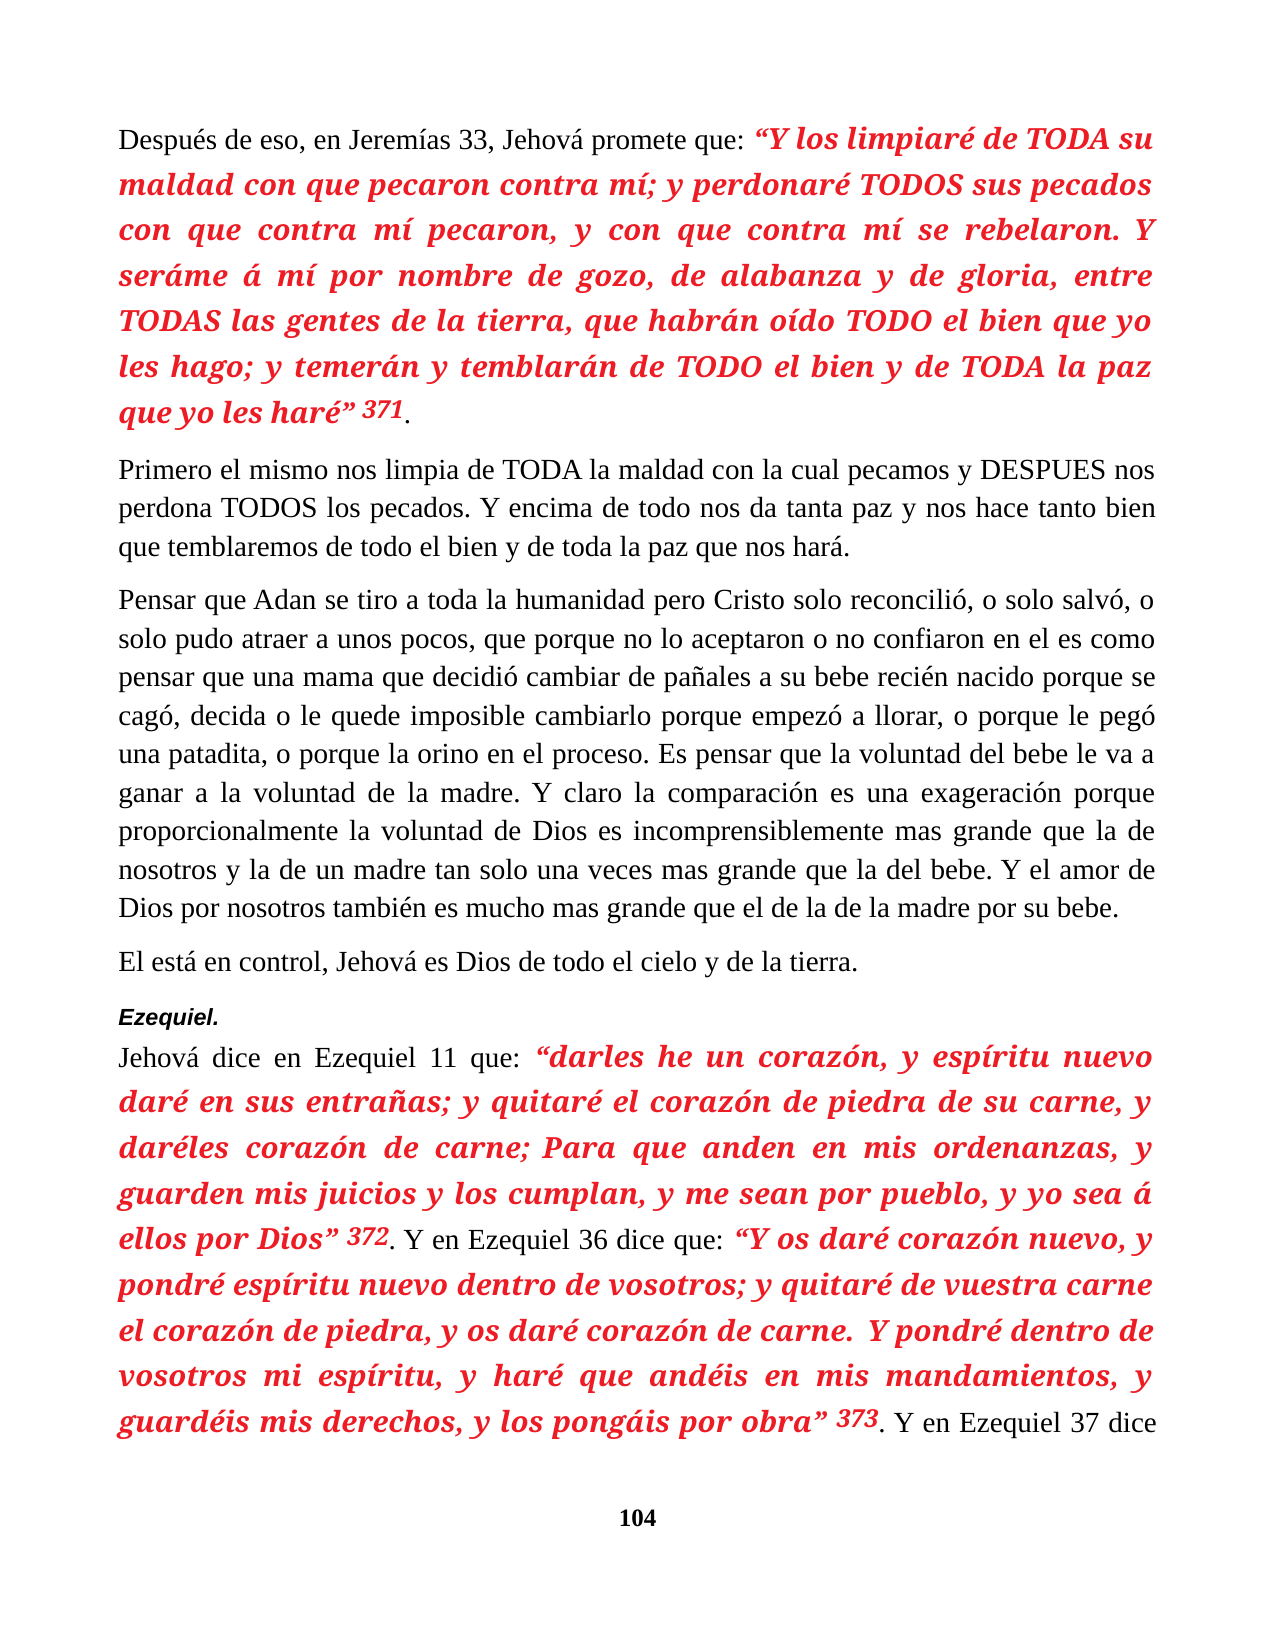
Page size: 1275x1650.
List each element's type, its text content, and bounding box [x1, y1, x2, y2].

text Primero el mismo nos limpia de TODA la maldad con la cual pecamos y DESPUES nos perdona TODOS los pecados. Y encima de todo nos da tanta paz y nos hace tanto bien que temblaremos de todo el bien y de toda la paz que nos hará. [118, 452, 1157, 563]
text Jehová dice en Ezequiel 11 que: “darles he un corazón, y espíritu nuevo daré en sus entrañas; y quitaré el corazón de piedra de su carne, y daréles corazón de carne; Para que anden en mis ordenanzas, y guarden mis juicios y los cumplan, y me sean por pueblo, y yo sea á ellos por Dios” . Y en Ezequiel 36 dice que: “Y os daré corazón nuevo, y pondré espíritu nuevo dentro de vosotros; y quitaré de vuestra carne el corazón de piedra, y os daré corazón de carne. Y pondré dentro de vosotros mi espíritu, y haré que andéis en mis mandamientos, y guardéis mis derechos, y los pongáis por obra” . Y en Ezequiel 37 dice [118, 1036, 1157, 1441]
subtitle Ezequiel. [118, 1003, 1157, 1030]
text Pensar que Adan se tiro a toda la humanidad pero Cristo solo reconcilió, o solo salvó, o solo pudo atraer a unos pocos, que porque no lo aceptaron o no confiaron en el es como pensar que una mama que decidió cambiar de pañales a su bebe recién nacido porque se cagó, decida o le quede imposible cambiarlo porque empezó a llorar, o porque le pegó una patadita, o porque la orino en el proceso. Es pensar que la voluntad del bebe le va a ganar a la voluntad de la madre. Y claro la comparación es una exageración porque proporcionalmente la voluntad de Dios es incomprensiblemente mas grande que la de nosotros y la de un madre tan solo una veces mas grande que la del bebe. Y el amor de Dios por nosotros también es mucho mas grande que el de la de la madre por su bebe. [118, 582, 1157, 924]
text Después de eso, en Jeremías 33, Jehová promete que: “Y los limpiaré de TODA su maldad con que pecaron contra mí; y perdonaré TODOS sus pecados con que contra mí pecaron, y con que contra mí se rebelaron. Y seráme á mí por nombre de gozo, de alabanza y de gloria, entre TODAS las gentes de la tierra, que habrán oído TODO el bien que yo les hago; y temerán y temblarán de TODO el bien y de TODA la paz que yo les haré” . [118, 118, 1157, 432]
text El está en control, Jehová es Dios de todo el cielo y de la tierra. [118, 944, 1157, 977]
